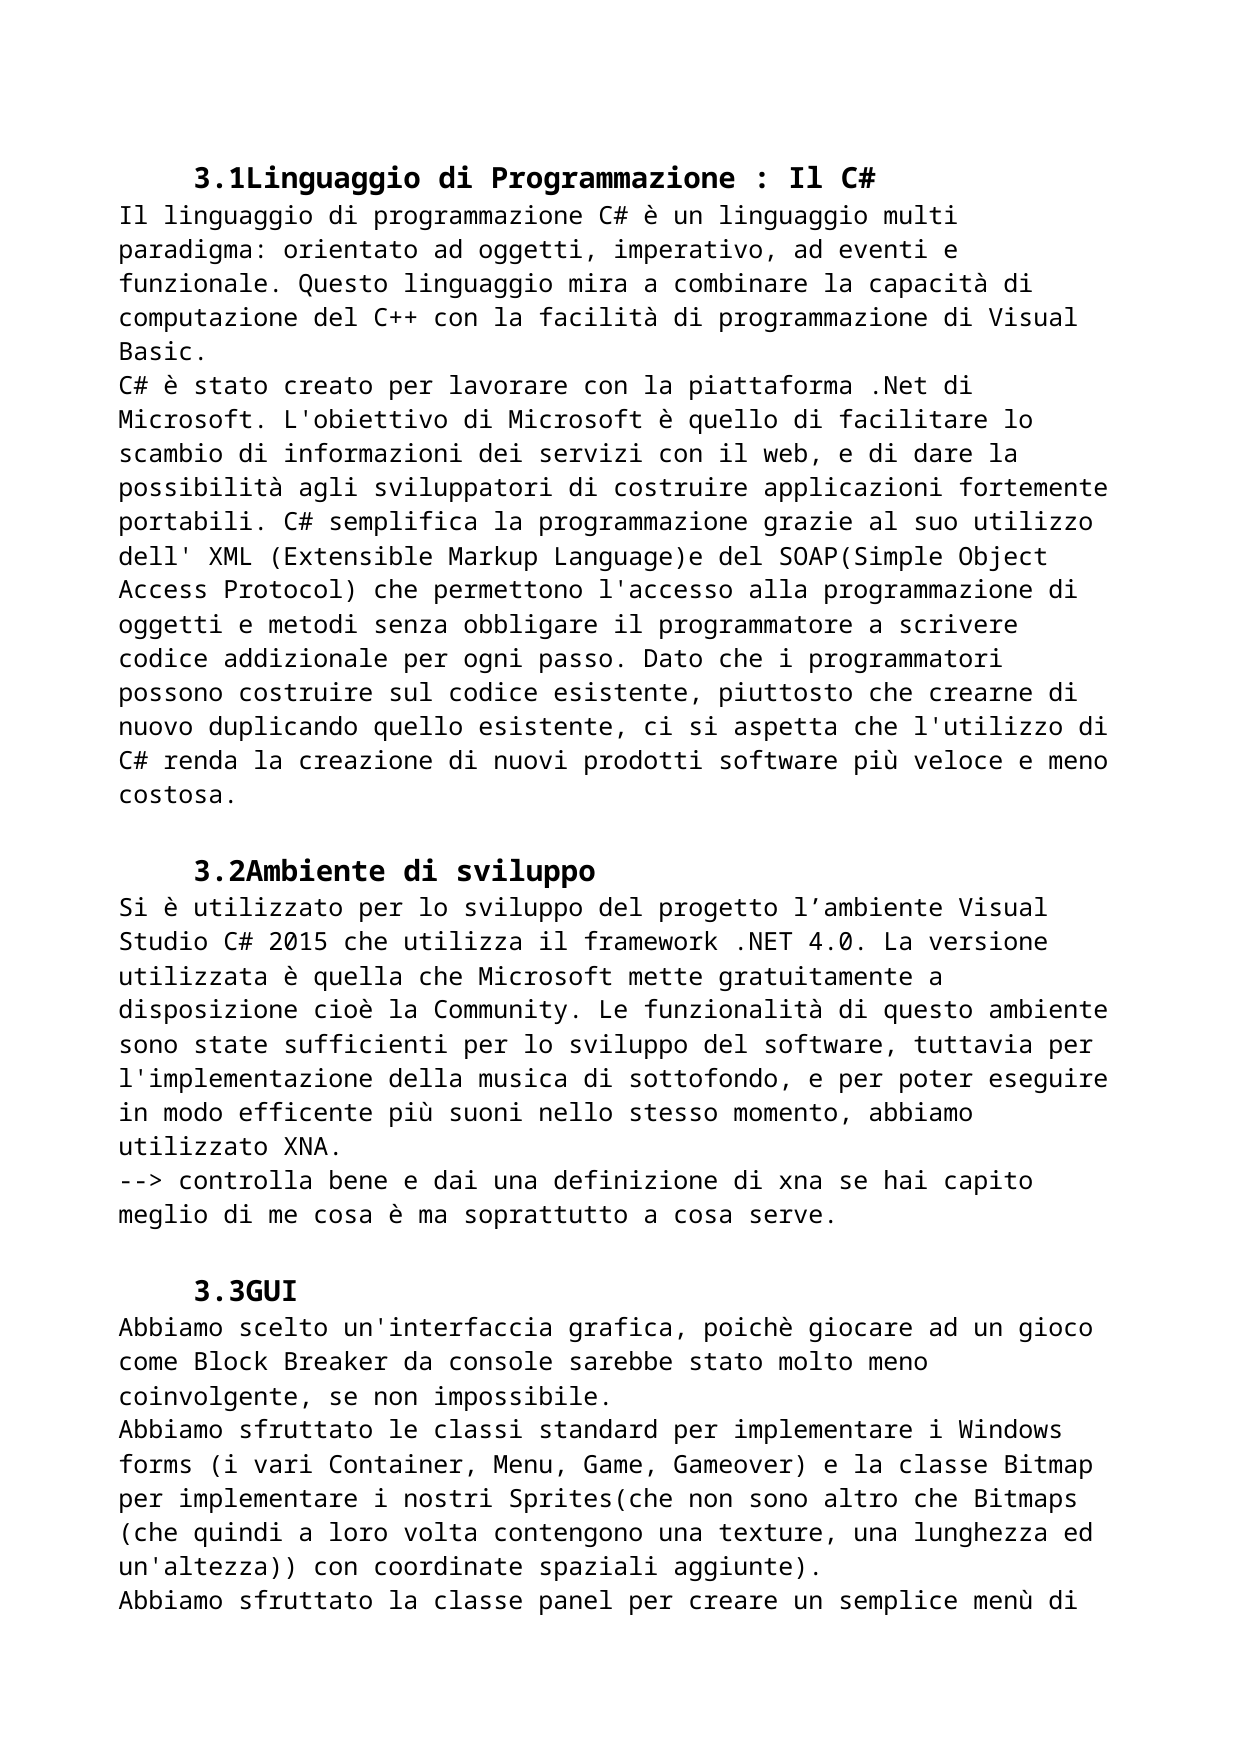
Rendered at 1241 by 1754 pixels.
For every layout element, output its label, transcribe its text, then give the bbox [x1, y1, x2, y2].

list Ambiente di sviluppo [193, 850, 1122, 890]
text Si è utilizzato per lo sviluppo del progetto l’ambiente Visual Studio C# 2015 che utilizza il framework .NET 4.0. La versione utilizzata è quella che Microsoft mette gratuitamente a disposizione cioè la Community. Le funzionalità di questo ambiente sono state sufficienti per lo sviluppo del software, tuttavia per l'implementazione della musica di sottofondo, e per poter eseguire in modo efficente più suoni nello stesso momento, abbiamo utilizzato XNA. --> controlla bene e dai una definizione di xna se hai capito meglio di me cosa è ma soprattutto a cosa serve. [118, 890, 1122, 1231]
text Il linguaggio di programmazione C# è un linguaggio multi paradigma: orientato ad oggetti, imperativo, ad eventi e funzionale. Questo linguaggio mira a combinare la capacità di computazione del C++ con la facilità di programmazione di Visual Basic. [118, 197, 1122, 368]
list GUI [193, 1270, 1122, 1310]
text Abbiamo sfruttato le classi standard per implementare i Windows forms (i vari Container, Menu, Game, Gameover) e la classe Bitmap per implementare i nostri Sprites(che non sono altro che Bitmaps (che quindi a loro volta contengono una texture, una lunghezza ed un'altezza)) con coordinate spaziali aggiunte). [118, 1412, 1122, 1582]
text C# è stato creato per lavorare con la piattaforma .Net di Microsoft. L'obiettivo di Microsoft è quello di facilitare lo scambio di informazioni dei servizi con il web, e di dare la possibilità agli sviluppatori di costruire applicazioni fortemente portabili. C# semplifica la programmazione grazie al suo utilizzo dell' XML (Extensible Markup Language)e del SOAP(Simple Object Access Protocol) che permettono l'accesso alla programmazione di oggetti e metodi senza obbligare il programmatore a scrivere codice addizionale per ogni passo. Dato che i programmatori possono costruire sul codice esistente, piuttosto che crearne di nuovo duplicando quello esistente, ci si aspetta che l'utilizzo di C# renda la creazione di nuovi prodotti software più veloce e meno costosa. [118, 368, 1122, 811]
text Abbiamo scelto un'interfaccia grafica, poichè giocare ad un gioco come Block Breaker da console sarebbe stato molto meno coinvolgente, se non impossibile. [118, 1310, 1122, 1412]
list Linguaggio di Programmazione : Il C# [193, 158, 1122, 197]
text Abbiamo sfruttato la classe panel per creare un semplice menù di [118, 1582, 1122, 1617]
